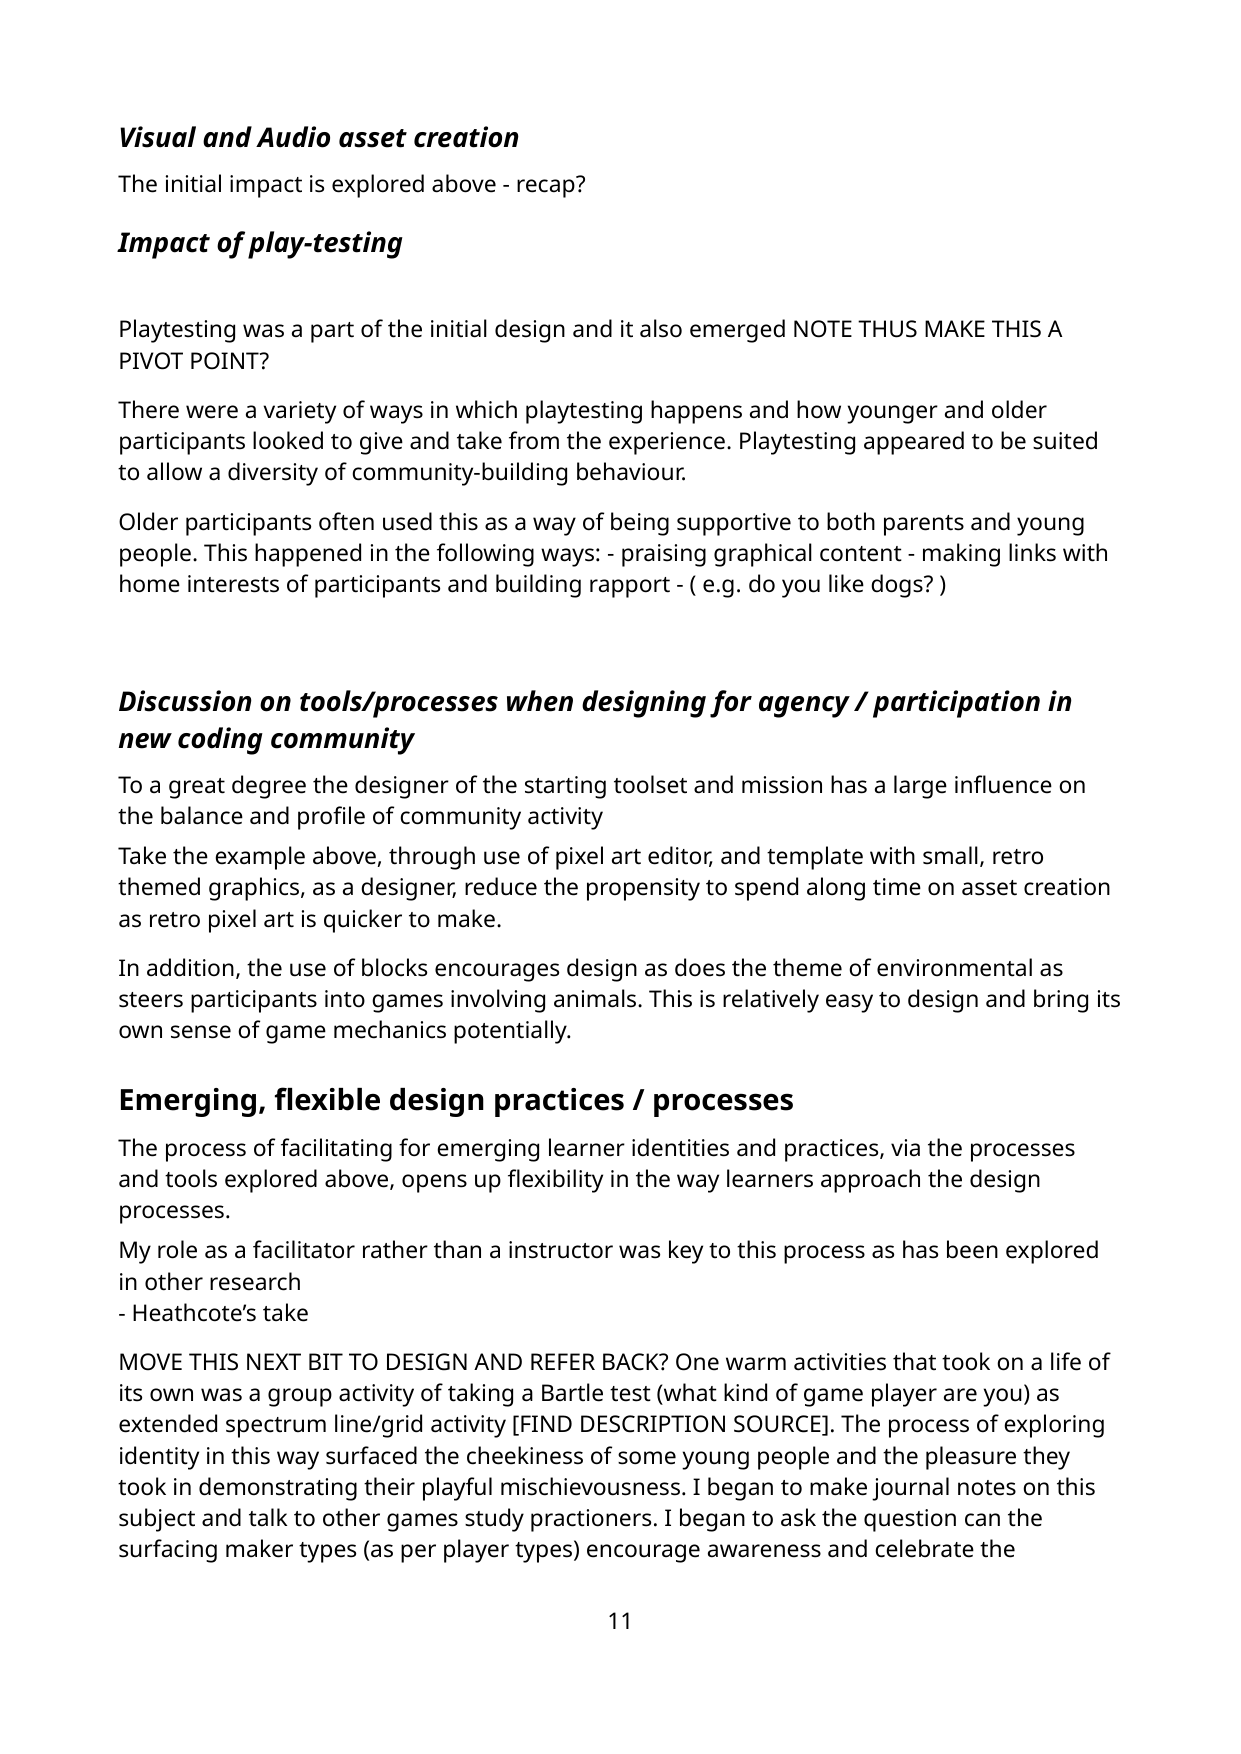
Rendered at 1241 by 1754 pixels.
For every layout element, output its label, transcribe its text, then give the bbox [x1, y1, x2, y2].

text There were a variety of ways in which playtesting happens and how younger and older participants looked to give and take from the experience. Playtesting appeared to be suited to allow a diversity of community-building behaviour. [118, 394, 1122, 487]
subtitle Emerging, flexible design practices / processes [118, 1079, 1122, 1119]
subtitle Discussion on tools/processes when designing for agency / participation in new coding community [118, 682, 1122, 756]
text To a great degree the designer of the starting toolset and mission has a large influence on the balance and profile of community activity [118, 768, 1122, 831]
text In addition, the use of blocks encourages design as does the theme of environmental as steers participants into games involving animals. This is relatively easy to design and bring its own sense of game mechanics potentially. [118, 952, 1122, 1045]
text Playtesting was a part of the initial design and it also emerged NOTE THUS MAKE THIS A PIVOT POINT? [118, 313, 1122, 376]
text The process of facilitating for emerging learner identities and practices, via the processes and tools explored above, opens up flexibility in the way learners approach the design processes. [118, 1132, 1122, 1225]
text Take the example above, through use of pixel art editor, and template with small, retro themed graphics, as a designer, reduce the propensity to spend along time on asset creation as retro pixel art is quicker to make. [118, 840, 1122, 934]
text My role as a facilitator rather than a instructor was key to this process as has been explored in other research - Heathcote’s take [118, 1234, 1122, 1328]
subtitle Visual and Audio asset creation [118, 118, 1122, 155]
subtitle Impact of play-testing [118, 224, 1122, 261]
text The initial impact is explored above - recap? [118, 167, 1122, 199]
text Older participants often used this as a way of being supportive to both parents and young people. This happened in the following ways: - praising graphical content - making links with home interests of participants and building rapport - ( e.g. do you like dogs? ) [118, 505, 1122, 599]
text MOVE THIS NEXT BIT TO DESIGN AND REFER BACK? One warm activities that took on a life of its own was a group activity of taking a Bartle test (what kind of game player are you) as extended spectrum line/grid activity [FIND DESCRIPTION SOURCE]. The process of exploring identity in this way surfaced the cheekiness of some young people and the pleasure they took in demonstrating their playful mischievousness. I began to make journal notes on this subject and talk to other games study practioners. I began to ask the question can the surfacing maker types (as per player types) encourage awareness and celebrate the [118, 1346, 1122, 1565]
